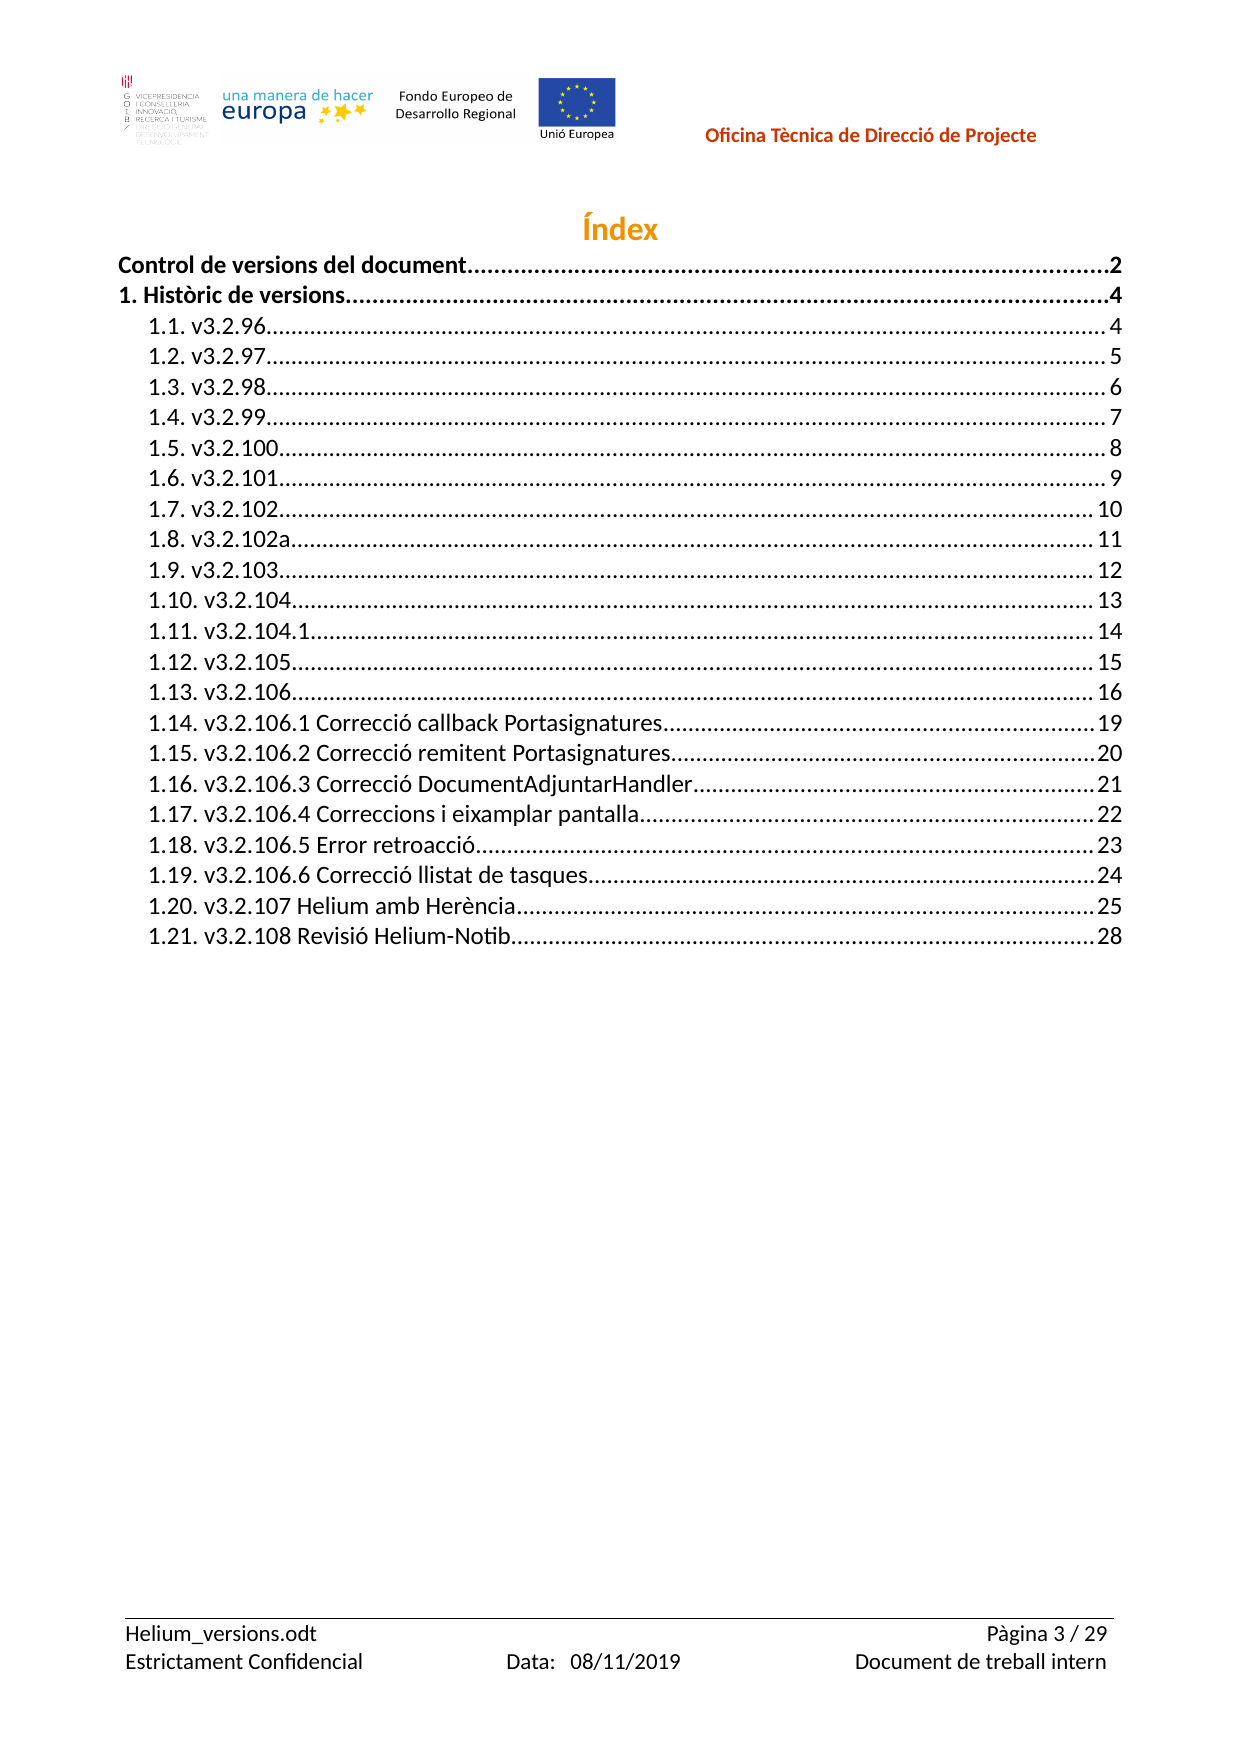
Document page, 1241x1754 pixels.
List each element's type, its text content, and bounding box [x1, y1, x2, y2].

text 1.17. v3.2.106.4 Correccions i eixamplar pantalla 22 [148, 798, 1122, 829]
text 1.20. v3.2.107 Helium amb Herència 25 [148, 890, 1122, 920]
text 1.13. v3.2.106 16 [148, 676, 1122, 707]
text 1.6. v3.2.101 9 [148, 463, 1122, 493]
text Índex [118, 208, 1122, 249]
text 1.12. v3.2.105 15 [148, 646, 1122, 676]
text 1.11. v3.2.104.1 14 [148, 615, 1122, 646]
text 1.16. v3.2.106.3 Correcció DocumentAdjuntarHandler 21 [148, 768, 1122, 798]
text 1.8. v3.2.102a 11 [148, 524, 1122, 554]
text 1.10. v3.2.104 13 [148, 585, 1122, 615]
text 1.15. v3.2.106.2 Correcció remitent Portasignatures 20 [148, 737, 1122, 768]
text 1.14. v3.2.106.1 Correcció callback Portasignatures 19 [148, 707, 1122, 737]
text 1. Històric de versions 4 [118, 279, 1122, 310]
text 1.5. v3.2.100 8 [148, 432, 1122, 463]
text 1.19. v3.2.106.6 Correcció llistat de tasques 24 [148, 859, 1122, 890]
text 1.7. v3.2.102 10 [148, 493, 1122, 524]
text Control de versions del document 2 [118, 249, 1122, 279]
text 1.2. v3.2.97 5 [148, 341, 1122, 371]
text 1.21. v3.2.108 Revisió Helium-Notib 28 [148, 920, 1122, 951]
text 1.4. v3.2.99 7 [148, 402, 1122, 432]
text 1.3. v3.2.98 6 [148, 371, 1122, 402]
picture [118, 73, 213, 147]
text 1.1. v3.2.96 4 [148, 310, 1122, 341]
text 1.18. v3.2.106.5 Error retroacció 23 [148, 829, 1122, 859]
picture [219, 73, 621, 147]
text 1.9. v3.2.103 12 [148, 554, 1122, 585]
